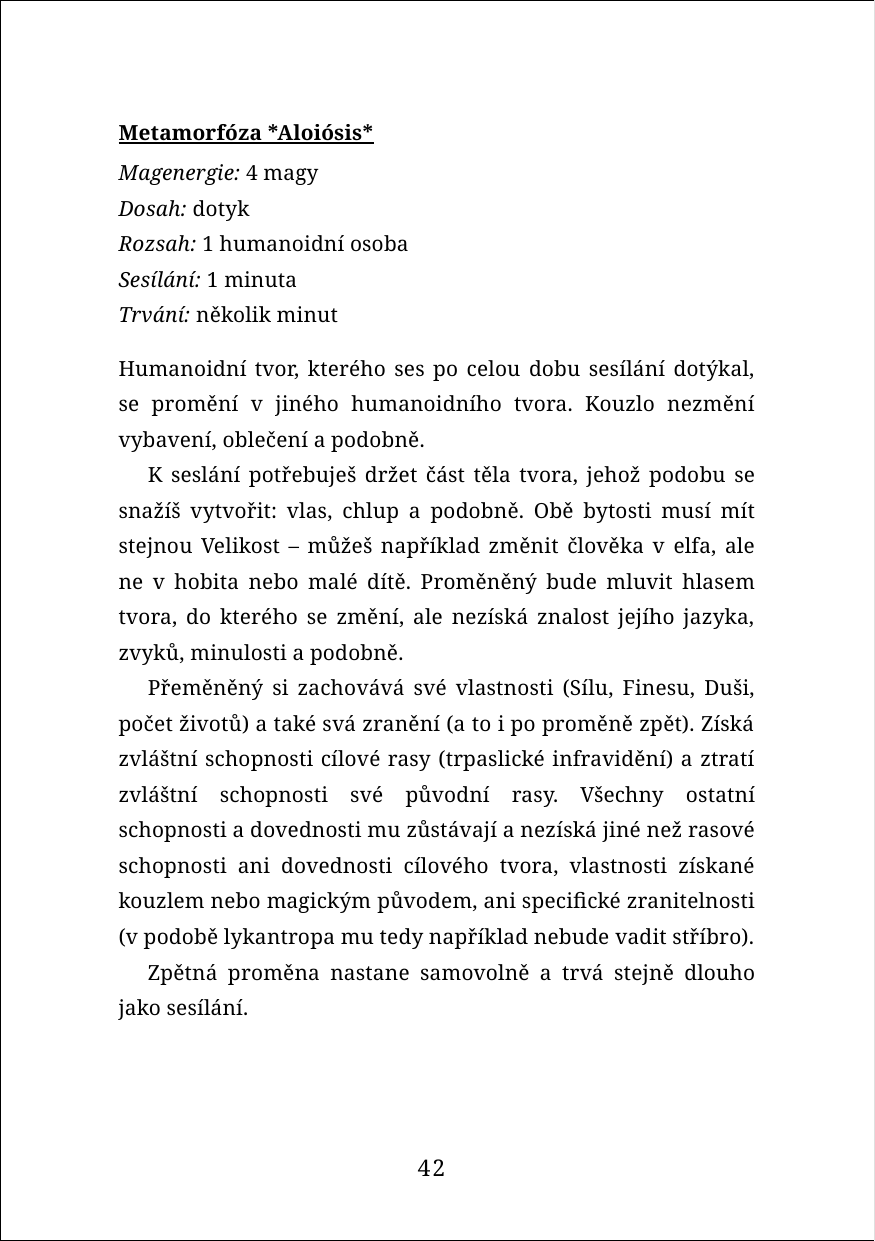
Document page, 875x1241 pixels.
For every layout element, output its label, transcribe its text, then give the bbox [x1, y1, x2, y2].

text Humanoidní tvor, kterého ses po celou dobu sesílání dotýkal, se promění v jiného humanoidního tvora. Kouzlo nezmění vybavení, oblečení a podobně. K seslání potřebuješ držet část těla tvora, jehož podobu se snažíš vytvořit: vlas, chlup a podobně. Obě bytosti musí mít stejnou Velikost – můžeš například změnit člověka v elfa, ale ne v hobita nebo malé dítě. Proměněný bude mluvit hlasem tvora, do kterého se změní, ale nezíská znalost jejího jazyka, zvyků, minulosti a podobně. Přeměněný si zachovává své vlastnosti (Sílu, Finesu, Duši, počet životů) a také svá zranění (a to i po proměně zpět). Získá zvláštní schopnosti cílové rasy (trpaslické infravidění) a ztratí zvláštní schopnosti své původní rasy. Všechny ostatní schopnosti a dovednosti mu zůstávají a nezíská jiné než rasové schopnosti ani dovednosti cílového tvora, vlastnosti získané kouzlem nebo magickým původem, ani specifické zranitelnosti (v podobě lykantropa mu tedy například nebude vadit stříbro). Zpětná proměna nastane samovolně a trvá stejně dlouho jako sesílání. [118, 354, 756, 1022]
subtitle Metamorfóza *Aloiósis* [118, 118, 756, 147]
text Magenergie: 4 magy Dosah: dotyk Rozsah: 1 humanoidní osoba Sesílání: 1 minuta Trvání: několik minut [118, 158, 756, 329]
